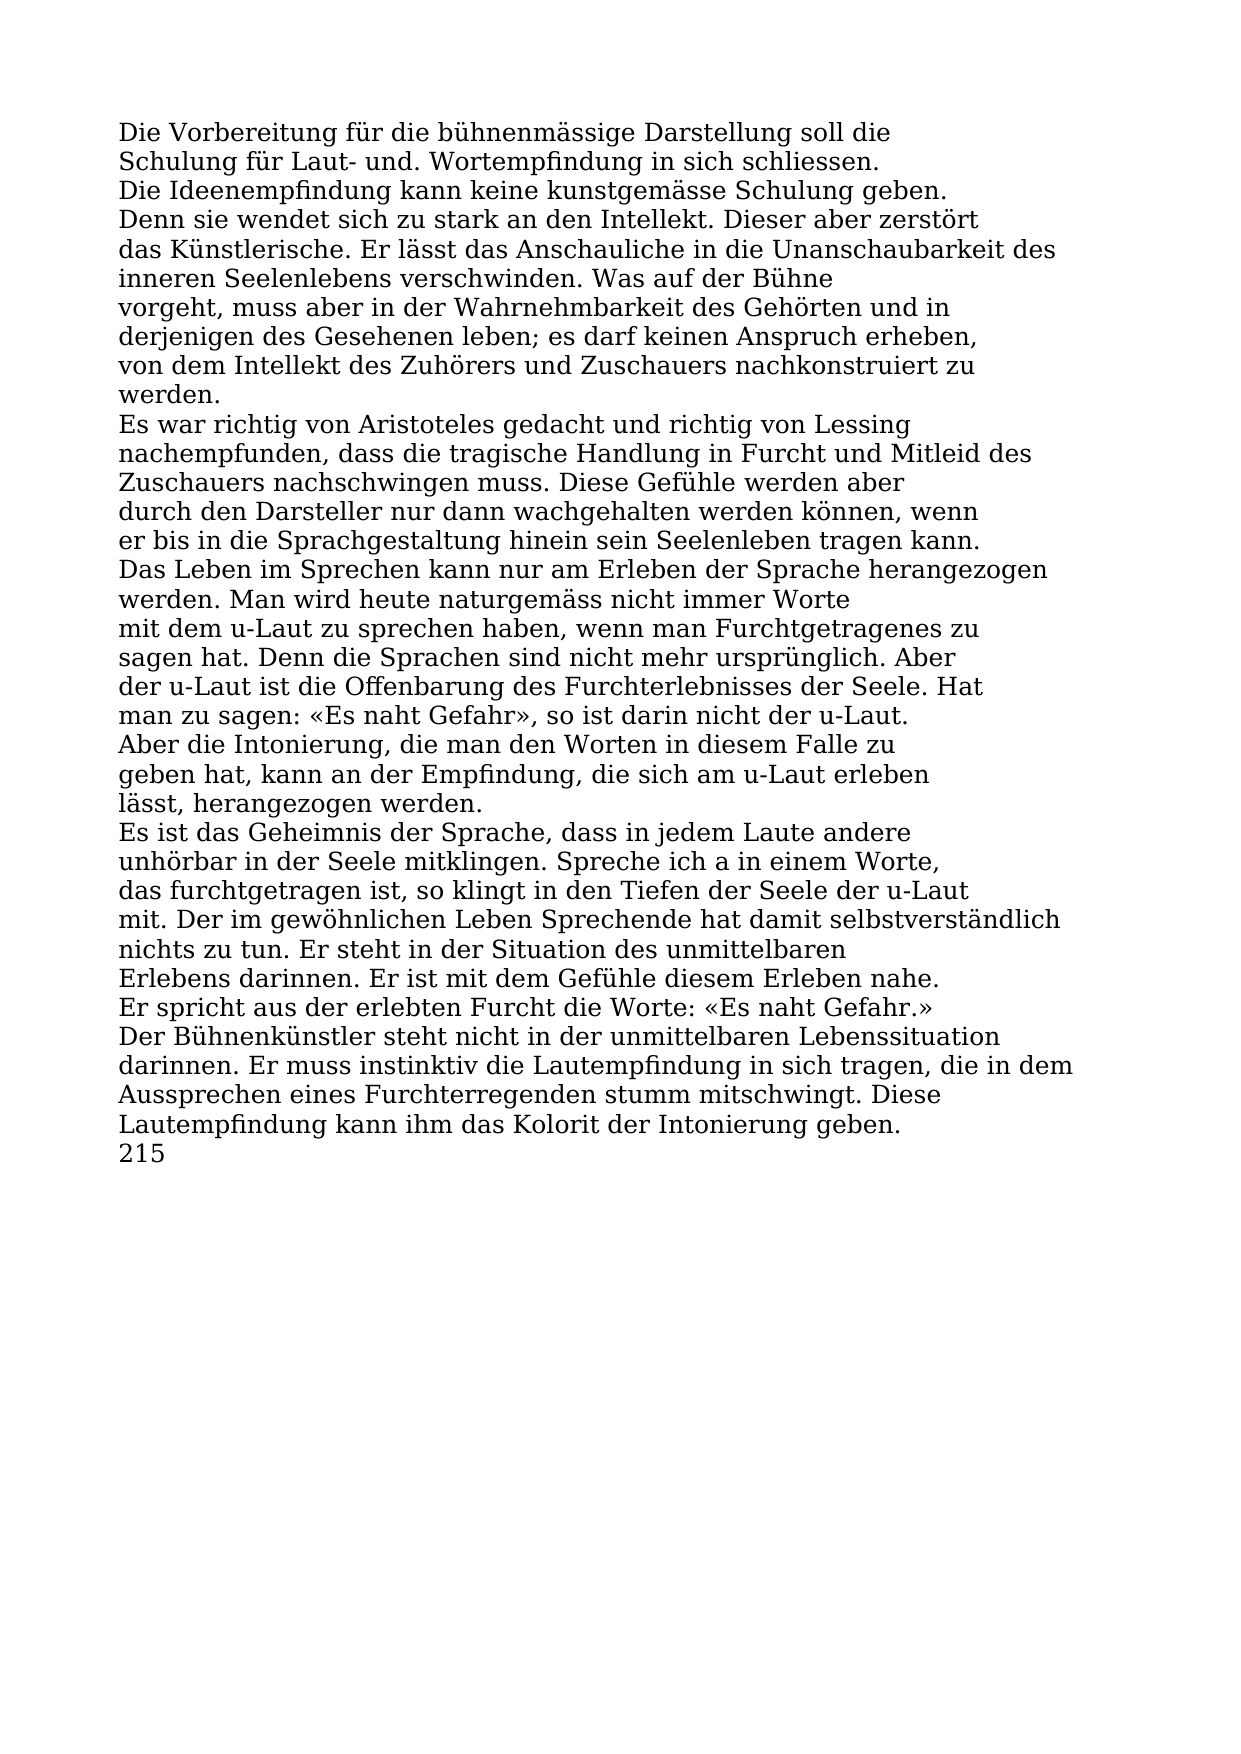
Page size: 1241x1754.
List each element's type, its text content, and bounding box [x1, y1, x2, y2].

text mit dem u-Laut zu sprechen haben, wenn man Furchtgetragenes zu [118, 614, 1122, 643]
text mit. Der im gewöhnlichen Leben Sprechende hat damit selbstverständlich nichts zu tun. Er steht in der Situation des unmittelbaren [118, 906, 1122, 964]
text derjenigen des Gesehenen leben; es darf keinen Anspruch erheben, [118, 322, 1122, 351]
text man zu sagen: «Es naht Gefahr», so ist darin nicht der u-Laut. [118, 701, 1122, 731]
text geben hat, kann an der Empfindung, die sich am u-Laut erleben [118, 760, 1122, 789]
text Aber die Intonierung, die man den Worten in diesem Falle zu [118, 731, 1122, 760]
text der u-Laut ist die Offenbarung des Furchterlebnisses der Seele. Hat [118, 672, 1122, 701]
text sagen hat. Denn die Sprachen sind nicht mehr ursprünglich. Aber [118, 643, 1122, 672]
text Die Vorbereitung für die bühnenmässige Darstellung soll die [118, 118, 1122, 147]
text Es ist das Geheimnis der Sprache, dass in jedem Laute andere [118, 818, 1122, 847]
text das furchtgetragen ist, so klingt in den Tiefen der Seele der u-Laut [118, 876, 1122, 906]
text das Künstlerische. Er lässt das Anschauliche in die Unanschaubarkeit des inneren Seelenlebens verschwinden. Was auf der Bühne [118, 235, 1122, 293]
text nachempfunden, dass die tragische Handlung in Furcht und Mitleid des Zuschauers nachschwingen muss. Diese Gefühle werden aber [118, 439, 1122, 497]
text vorgeht, muss aber in der Wahrnehmbarkeit des Gehörten und in [118, 293, 1122, 322]
text unhörbar in der Seele mitklingen. Spreche ich a in einem Worte, [118, 847, 1122, 876]
text Denn sie wendet sich zu stark an den Intellekt. Dieser aber zerstört [118, 206, 1122, 235]
text von dem Intellekt des Zuhörers und Zuschauers nachkonstruiert zu [118, 351, 1122, 381]
text er bis in die Sprachgestaltung hinein sein Seelenleben tragen kann. [118, 526, 1122, 556]
text Erlebens darinnen. Er ist mit dem Gefühle diesem Erleben nahe. [118, 964, 1122, 993]
text lässt, herangezogen werden. [118, 789, 1122, 818]
text 215 [118, 1139, 1122, 1168]
text Der Bühnenkünstler steht nicht in der unmittelbaren Lebenssituation darinnen. Er muss instinktiv die Lautempfindung in sich tragen, die in dem Aussprechen eines Furchterregenden stumm mitschwingt. Diese Lautempfindung kann ihm das Kolorit der Intonierung geben. [118, 1022, 1122, 1139]
text Das Leben im Sprechen kann nur am Erleben der Sprache herangezogen werden. Man wird heute naturgemäss nicht immer Worte [118, 556, 1122, 614]
text Er spricht aus der erlebten Furcht die Worte: «Es naht Gefahr.» [118, 993, 1122, 1022]
text werden. [118, 381, 1122, 410]
text Die Ideenempfindung kann keine kunstgemässe Schulung geben. [118, 176, 1122, 206]
text durch den Darsteller nur dann wachgehalten werden können, wenn [118, 497, 1122, 526]
text Schulung für Laut- und. Wortempfindung in sich schliessen. [118, 147, 1122, 176]
text Es war richtig von Aristoteles gedacht und richtig von Lessing [118, 410, 1122, 439]
